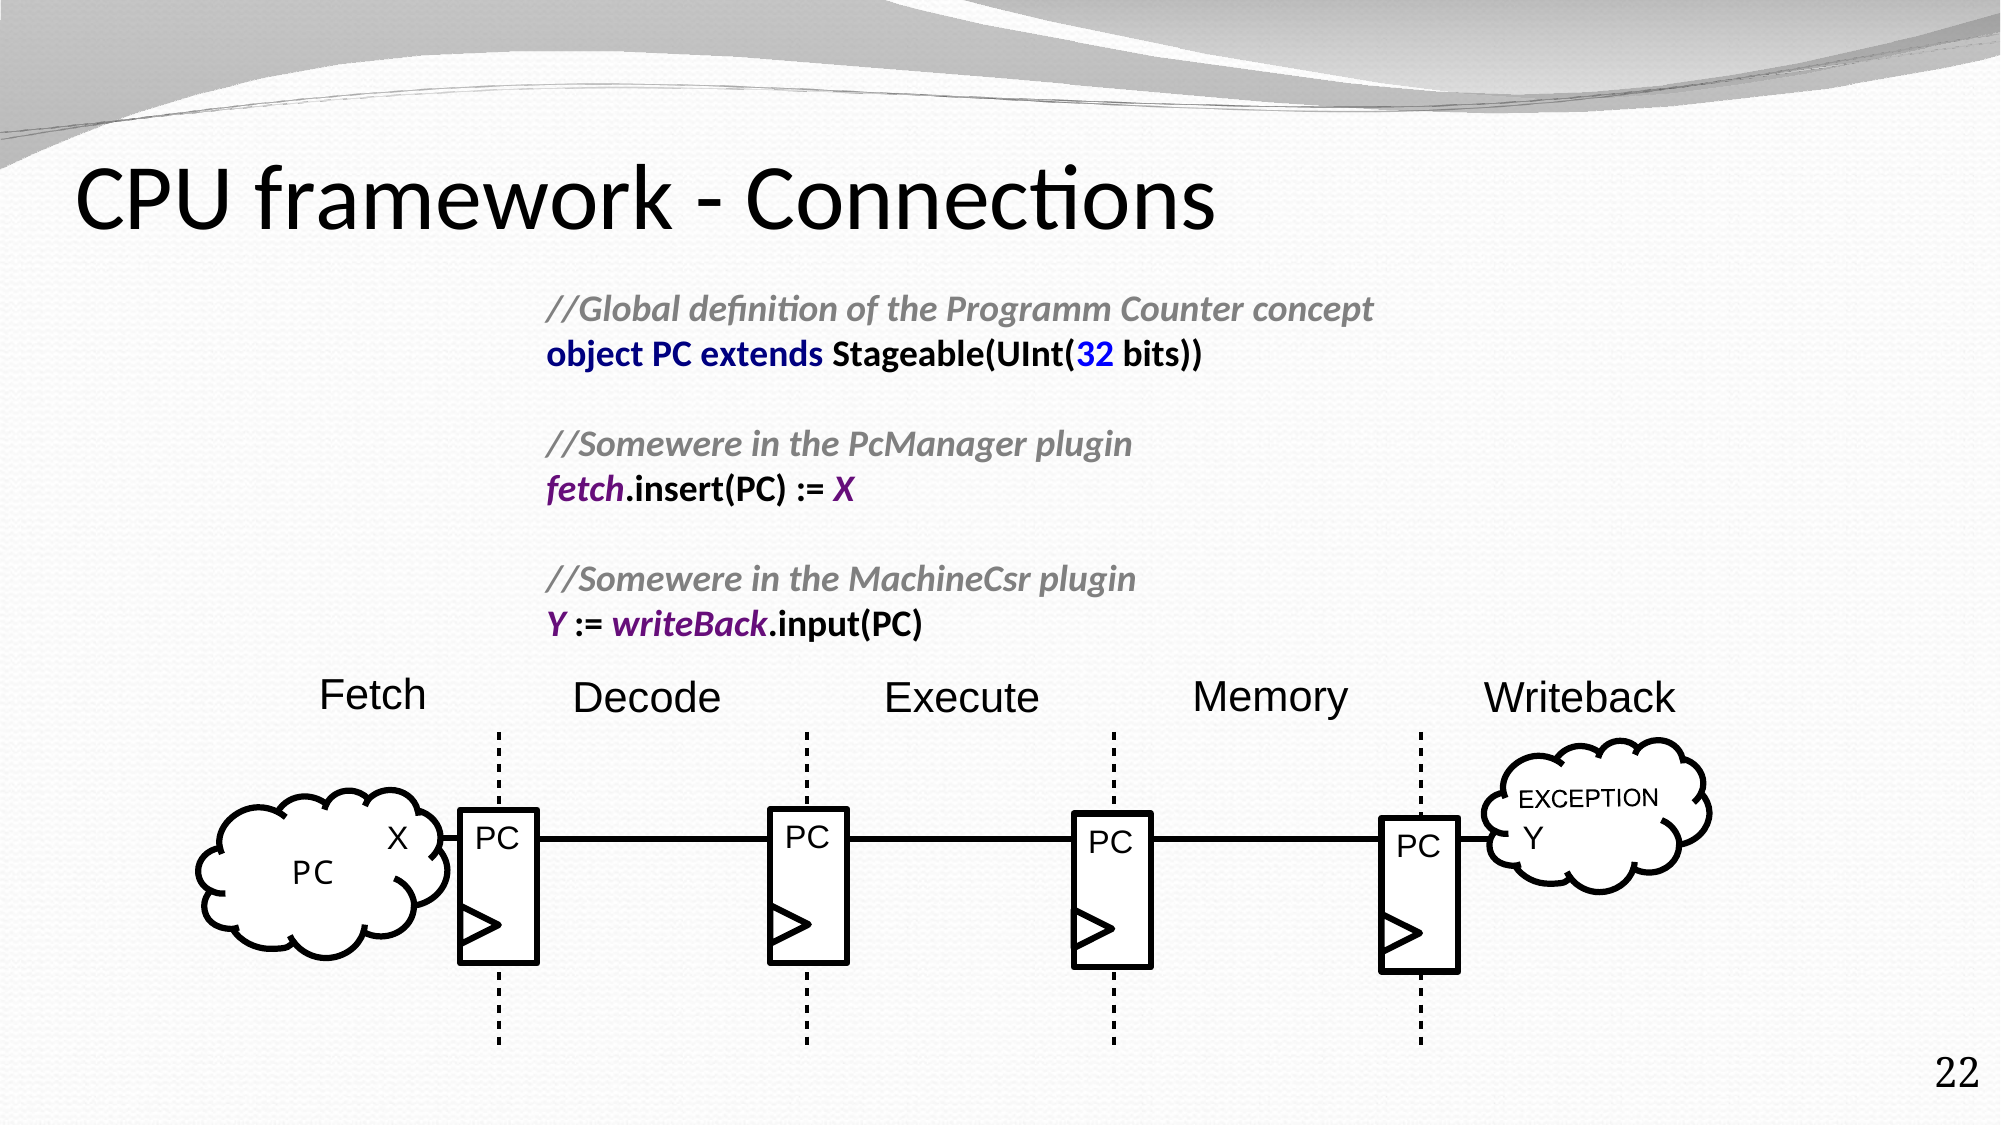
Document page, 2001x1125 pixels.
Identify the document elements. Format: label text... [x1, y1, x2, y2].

text_box [1813, 1042, 1981, 1103]
title CPU framework - Connections [75, 60, 1666, 248]
text_box //Global definition of the Programm Counter concept object PC extends Stageable(UInt(32 bits)) //Somewere in the PcManager plugin fetch.insert(PC) := X //Somewere in the MachineCsr plugin Y := writeBack.input(PC) [531, 276, 1406, 652]
picture [0, 0, 2001, 1125]
chart [195, 661, 1713, 1054]
